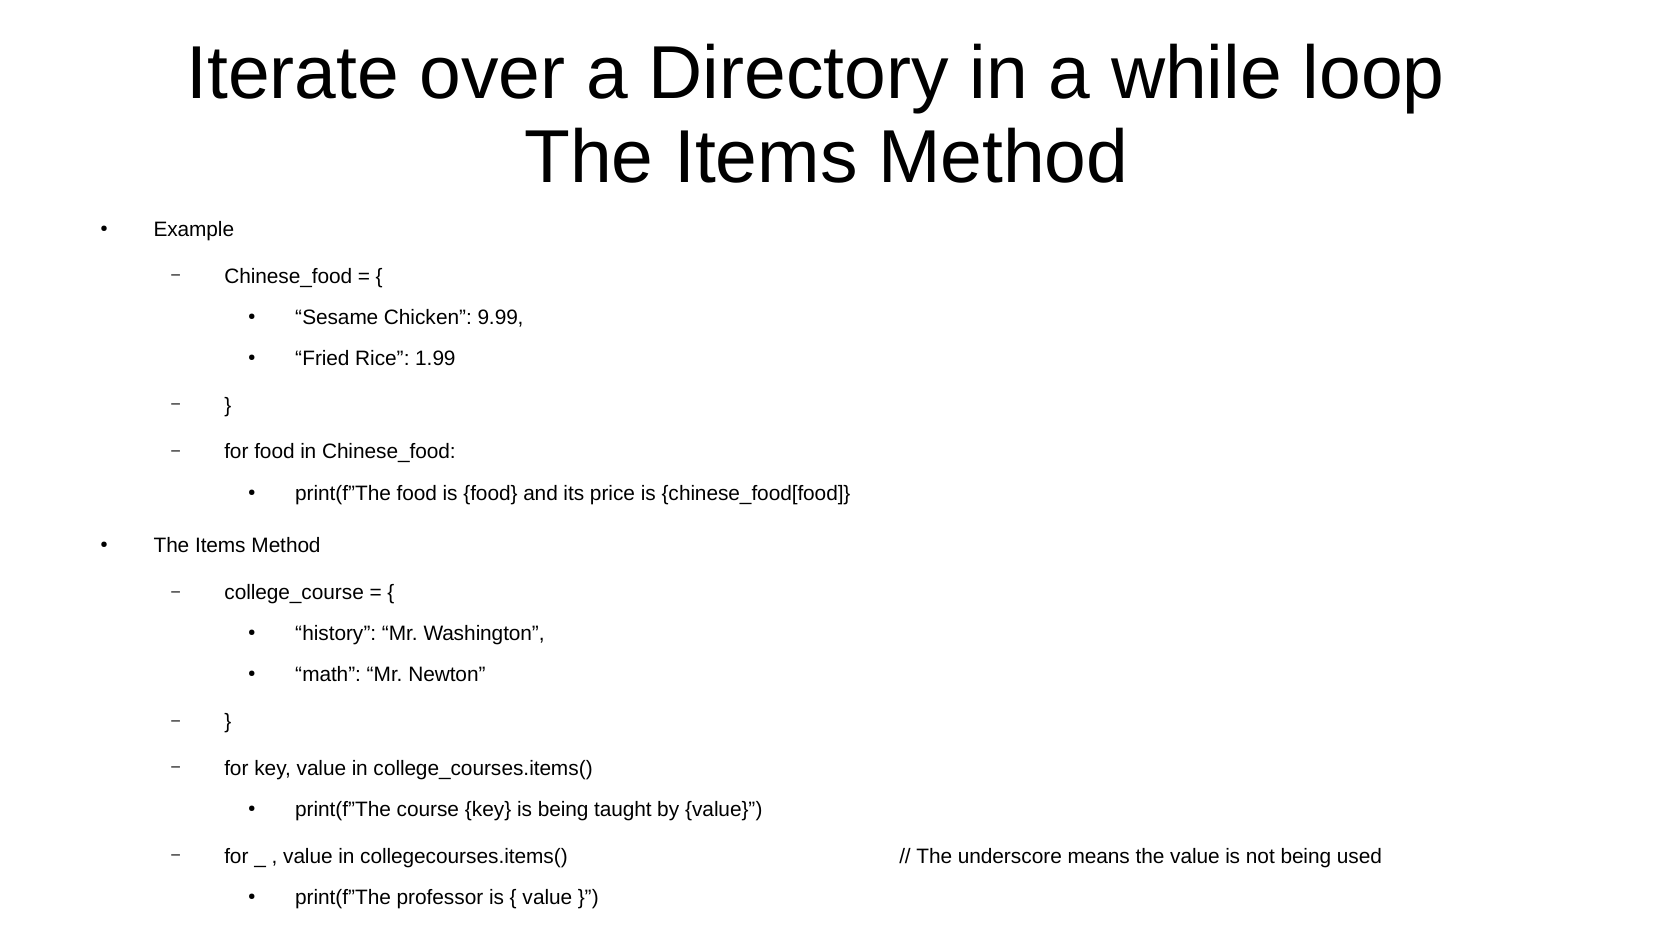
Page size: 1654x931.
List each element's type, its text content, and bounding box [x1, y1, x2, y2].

list Example Chinese_food = { “Sesame Chicken”: 9.99, “Fried Rice”: 1.99 } for food in Chinese_food: print(f”The food is {food} and its price is {chinese_food[food]} The Items Method college_course = { “history”: “Mr. Washington”, “math”: “Mr. Newton” } for key, value in college_courses.items() print(f”The course {key} is being taught by {value}”) for _ , value in collegecourses.items() // The underscore means the value is not being used print(f”The professor is { value }”) [82, 217, 1636, 916]
title Iterate over a Directory in a while loop The Items Method [82, 30, 1571, 199]
